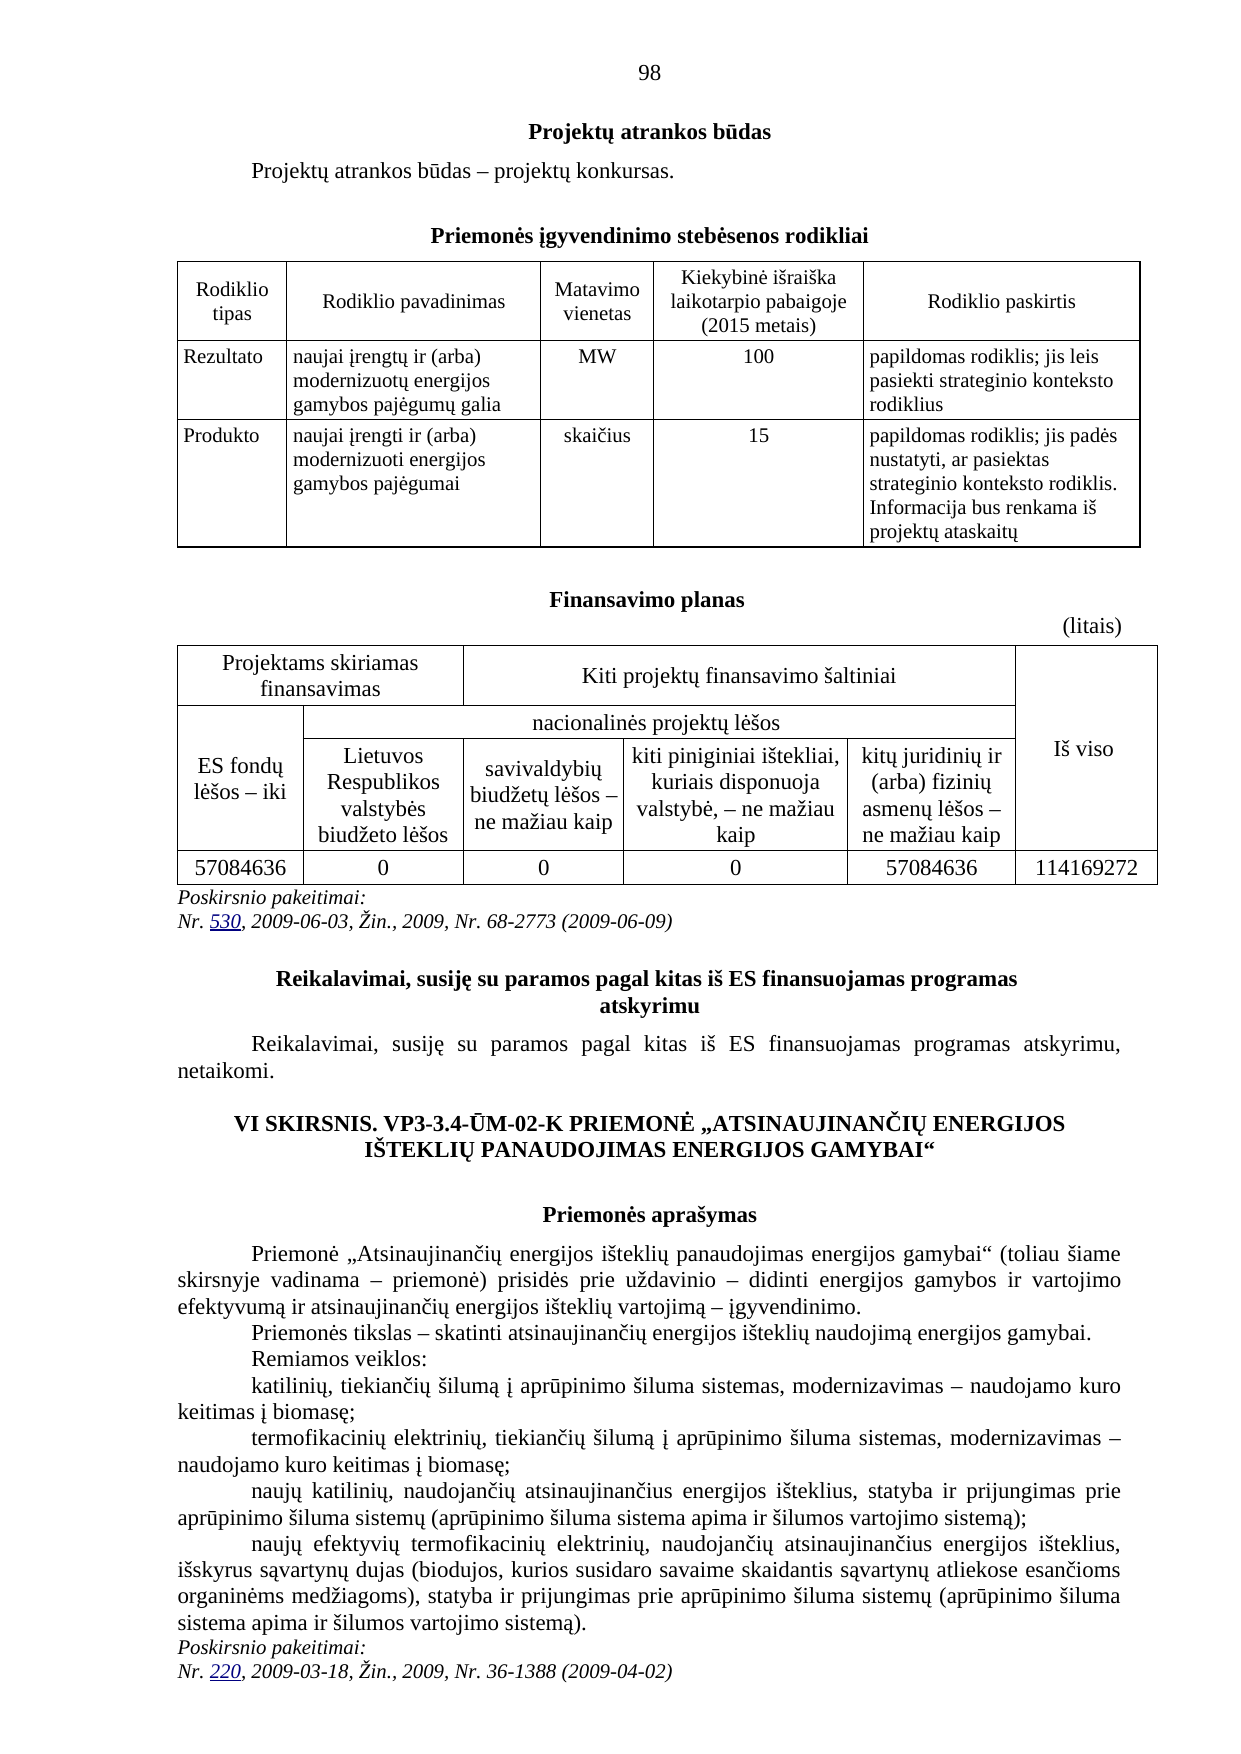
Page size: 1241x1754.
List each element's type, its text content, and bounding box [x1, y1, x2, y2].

table_cell 0 [464, 851, 623, 883]
text Projektų atrankos būdas – projektų konkursas. [177, 157, 1122, 183]
text Poskirsnio pakeitimai: [177, 1635, 1122, 1659]
table_cell 114169272 [1016, 851, 1157, 883]
text Priemonės aprašymas [177, 1201, 1122, 1227]
table_cell 57084636 [848, 851, 1015, 883]
table_cell MW [541, 341, 653, 419]
text Nr. 530, 2009-06-03, Žin., 2009, Nr. 68-2773 (2009-06-09) [177, 909, 1122, 933]
text Priemonės įgyvendinimo stebėsenos rodikliai [177, 222, 1122, 248]
table_cell naujai įrengtų ir (arba) modernizuotų energijos gamybos pajėgumų galia [287, 341, 540, 419]
table_cell papildomas rodiklis; jis padės nustatyti, ar pasiektas strateginio konteksto rodiklis. Informacija bus renkama iš projektų ataskaitų [864, 420, 1139, 546]
text (litais) [177, 613, 1122, 639]
table_cell kitų juridinių ir (arba) fizinių asmenų lėšos – ne mažiau kaip [848, 739, 1015, 850]
table_header Rodiklio tipas [178, 262, 286, 340]
table_cell 0 [624, 851, 847, 883]
table_header Matavimo vienetas [541, 262, 653, 340]
table_cell ES fondų lėšos – iki [178, 706, 303, 850]
text Projektų atrankos būdas [177, 118, 1122, 144]
text Remiamos veiklos: [177, 1345, 1122, 1372]
table_header Rodiklio paskirtis [864, 262, 1139, 340]
table_cell nacionalinės projektų lėšos [304, 706, 1015, 738]
table_header Kiti projektų finansavimo šaltiniai [464, 646, 1015, 705]
table_cell Rezultato [178, 341, 286, 419]
text Priemonės tikslas – skatinti atsinaujinančių energijos išteklių naudojimą energijos gamybai. [177, 1319, 1122, 1345]
table_header Kiekybinė išraiška laikotarpio pabaigoje (2015 metais) [654, 262, 863, 340]
table_cell savivaldybių biudžetų lėšos – ne mažiau kaip [464, 739, 623, 850]
text Finansavimo planas [177, 586, 1122, 613]
table_header Iš viso [1016, 646, 1157, 850]
table_cell 100 [654, 341, 863, 419]
table_header Projektams skiriamas finansavimas [178, 646, 463, 705]
text naujų efektyvių termofikacinių elektrinių, naudojančių atsinaujinančius energijos išteklius, išskyrus sąvartynų dujas (biodujos, kurios susidaro savaime skaidantis sąvartynų atliekose esančioms organinėms medžiagoms), statyba ir prijungimas prie aprūpinimo šiluma sistemų (aprūpinimo šiluma sistema apima ir šilumos vartojimo sistemą). [177, 1530, 1122, 1635]
text Reikalavimai, susiję su paramos pagal kitas iš ES finansuojamas programas atskyrimu, netaikomi. [177, 1031, 1122, 1083]
table_cell 15 [654, 420, 863, 546]
table_cell 0 [304, 851, 463, 883]
table_cell skaičius [541, 420, 653, 546]
text Poskirsnio pakeitimai: [177, 885, 1122, 909]
subtitle Vi SKIRSNIS. VP3-3.4-ŪM-02-K PRIEMONĖ „Atsinaujinančių energijos išteklių panaudojimas energijos gamybai“ [177, 1109, 1122, 1162]
table_cell Lietuvos Respublikos valstybės biudžeto lėšos [304, 739, 463, 850]
text Reikalavimai, susiję su paramos pagal kitas iš ES finansuojamas programas atskyrimu [177, 965, 1122, 1018]
table_cell papildomas rodiklis; jis leis pasiekti strateginio konteksto rodiklius [864, 341, 1139, 419]
table_cell kiti piniginiai ištekliai, kuriais disponuoja valstybė, – ne mažiau kaip [624, 739, 847, 850]
table_cell naujai įrengti ir (arba) modernizuoti energijos gamybos pajėgumai [287, 420, 540, 546]
table_cell Produkto [178, 420, 286, 546]
text katilinių, tiekiančių šilumą į aprūpinimo šiluma sistemas, modernizavimas – naudojamo kuro keitimas į biomasę; [177, 1372, 1122, 1424]
text termofikacinių elektrinių, tiekiančių šilumą į aprūpinimo šiluma sistemas, modernizavimas – naudojamo kuro keitimas į biomasę; [177, 1424, 1122, 1477]
text Priemonė „Atsinaujinančių energijos išteklių panaudojimas energijos gamybai“ (toliau šiame skirsnyje vadinama – priemonė) prisidės prie uždavinio – didinti energijos gamybos ir vartojimo efektyvumą ir atsinaujinančių energijos išteklių vartojimą – įgyvendinimo. [177, 1240, 1122, 1319]
text naujų katilinių, naudojančių atsinaujinančius energijos išteklius, statyba ir prijungimas prie aprūpinimo šiluma sistemų (aprūpinimo šiluma sistema apima ir šilumos vartojimo sistemą); [177, 1477, 1122, 1530]
text Nr. 220, 2009-03-18, Žin., 2009, Nr. 36-1388 (2009-04-02) [177, 1659, 1122, 1683]
table_cell 57084636 [178, 851, 303, 883]
table_header Rodiklio pavadinimas [287, 262, 540, 340]
